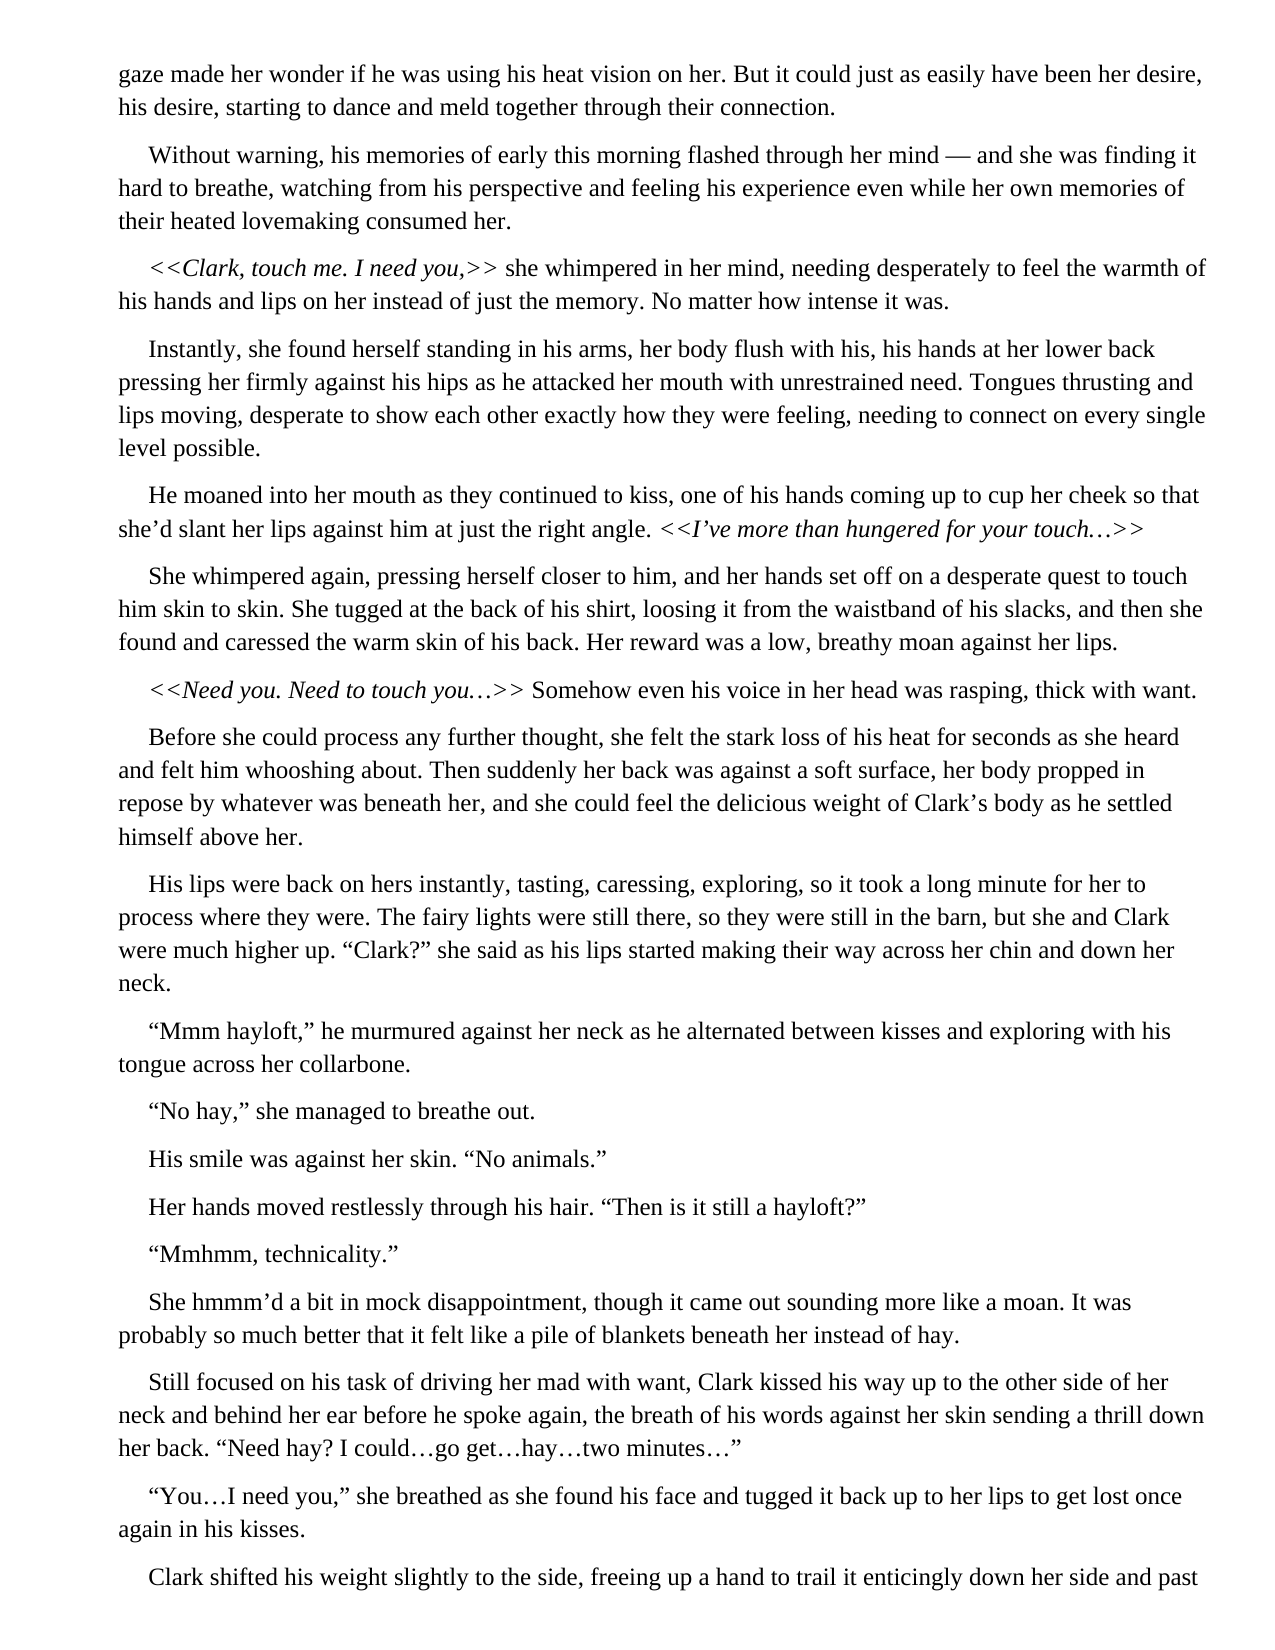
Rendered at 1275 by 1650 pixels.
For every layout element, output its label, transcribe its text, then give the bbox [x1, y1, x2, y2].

text Without warning, his memories of early this morning flashed through her mind — and she was finding it hard to breathe, watching from his perspective and feeling his experience even while her own memories of their heated lovemaking consumed her. [118, 140, 1216, 234]
text Before she could process any further thought, she felt the stark loss of his heat for seconds as she heard and felt him whooshing about. Then suddenly her back was against a soft surface, her body propped in repose by whatever was beneath her, and she could feel the delicious weight of Clark’s body as he settled himself above her. [118, 722, 1216, 850]
text She whimpered again, pressing herself closer to him, and her hands set off on a desperate quest to touch him skin to skin. She tugged at the back of his shirt, loosing it from the waistband of his slacks, and then she found and caressed the warm skin of his back. Her reward was a low, breathy moan against her lips. [118, 561, 1216, 656]
text “You…I need you,” she breathed as she found his face and tugged it back up to her lips to get lost once again in his kisses. [118, 1481, 1216, 1543]
text His lips were back on hers instantly, tasting, caressing, exploring, so it took a long minute for her to process where they were. The fairy lights were still there, so they were still in the barn, but she and Clark were much higher up. “Clark?” she said as his lips started making their way across her chin and down her neck. [118, 869, 1216, 997]
text She hmmm’d a bit in mock disappointment, though it came out sounding more like a moan. It was probably so much better that it felt like a pile of blankets beneath her instead of hay. [118, 1287, 1216, 1349]
text Instantly, she found herself standing in his arms, her body flush with his, his hands at her lower back pressing her firmly against his hips as he attacked her mouth with unrestrained need. Tongues thrusting and lips moving, desperate to show each other exactly how they were feeling, needing to connect on every single level possible. [118, 334, 1216, 462]
text “Mmhmm, technicality.” [118, 1239, 1216, 1268]
text He moaned into her mouth as they continued to kiss, one of his hands coming up to cup her cheek so that she’d slant her lips against him at just the right angle. <<I’ve more than hungered for your touch…>> [118, 481, 1216, 542]
text “No hay,” she managed to breathe out. [118, 1096, 1216, 1125]
text Her hands moved restlessly through his hair. “Then is it still a hayloft?” [118, 1192, 1216, 1220]
text “Mmm hayloft,” he murmured against her neck as he alternated between kisses and exploring with his tongue across her collarbone. [118, 1016, 1216, 1078]
text Clark shifted his weight slightly to the side, freeing up a hand to trail it enticingly down her side and past [118, 1562, 1216, 1591]
text <<Clark, touch me. I need you,>> she whimpered in her mind, needing desperately to feel the warmth of his hands and lips on her instead of just the memory. No matter how intense it was. [118, 253, 1216, 315]
text His smile was against her skin. “No animals.” [118, 1144, 1216, 1173]
text <<Need you. Need to touch you…>> Somehow even his voice in her head was rasping, thick with want. [118, 675, 1216, 704]
text Still focused on his task of driving her mad with want, Clark kissed his way up to the other side of her neck and behind her ear before he spoke again, the breath of his words against her skin sending a thrill down her back. “Need hay? I could…go get…hay…two minutes…” [118, 1367, 1216, 1462]
text gaze made her wonder if he was using his heat vision on her. But it could just as easily have been her desire, his desire, starting to dance and meld together through their connection. [118, 59, 1216, 121]
